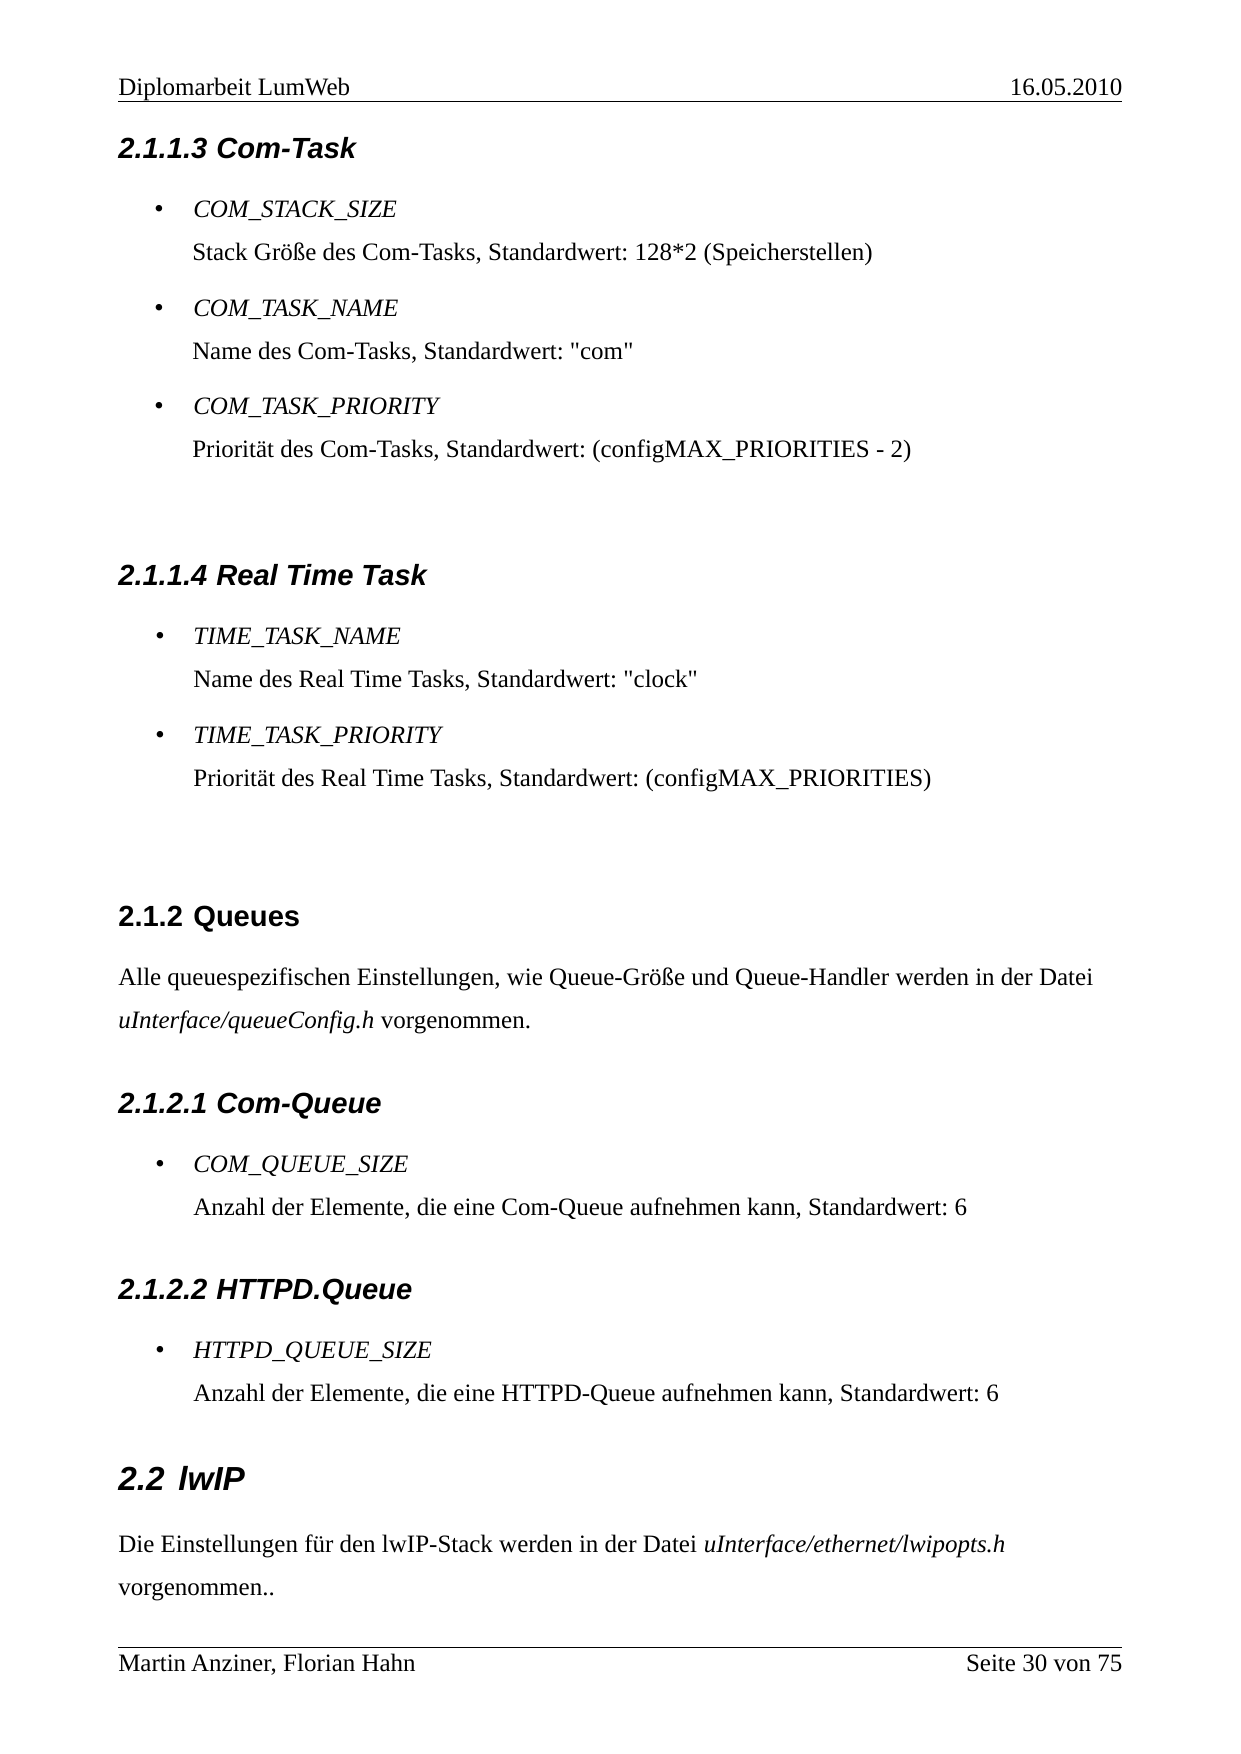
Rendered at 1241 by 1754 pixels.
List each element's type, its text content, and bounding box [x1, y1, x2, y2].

subtitle Queues [118, 899, 1122, 933]
subtitle lwIP [118, 1459, 1122, 1497]
list TIME_TASK_PRIORITY Priorität des Real Time Tasks, Standardwert: (configMAX_PRIORITIES) [156, 720, 1122, 792]
list HTTPD_QUEUE_SIZE Anzahl der Elemente, die eine HTTPD-Queue aufnehmen kann, Standardwert: 6 [156, 1335, 1122, 1407]
list TIME_TASK_NAME Name des Real Time Tasks, Standardwert: "clock" [156, 621, 1122, 693]
subtitle Com-Queue [118, 1086, 1122, 1119]
list COM_TASK_PRIORITY Priorität des Com-Tasks, Standardwert: (configMAX_PRIORITIES - 2) [154, 391, 1122, 506]
subtitle Com-Task [118, 131, 1122, 165]
subtitle HTTPD.Queue [118, 1272, 1122, 1306]
list COM_TASK_NAME Name des Com-Tasks, Standardwert: "com" [154, 293, 1122, 364]
subtitle Real Time Task [118, 558, 1122, 592]
text Die Einstellungen für den lwIP-Stack werden in der Datei uInterface/ethernet/lwipopts.h vorgenommen.. [118, 1529, 1122, 1601]
text Alle queuespezifischen Einstellungen, wie Queue-Größe und Queue-Handler werden in der Datei uInterface/queueConfig.h vorgenommen. [118, 962, 1122, 1034]
list COM_QUEUE_SIZE Anzahl der Elemente, die eine Com-Queue aufnehmen kann, Standardwert: 6 [156, 1149, 1122, 1221]
list COM_STACK_SIZE Stack Größe des Com-Tasks, Standardwert: 128*2 (Speicherstellen) [154, 194, 1122, 266]
